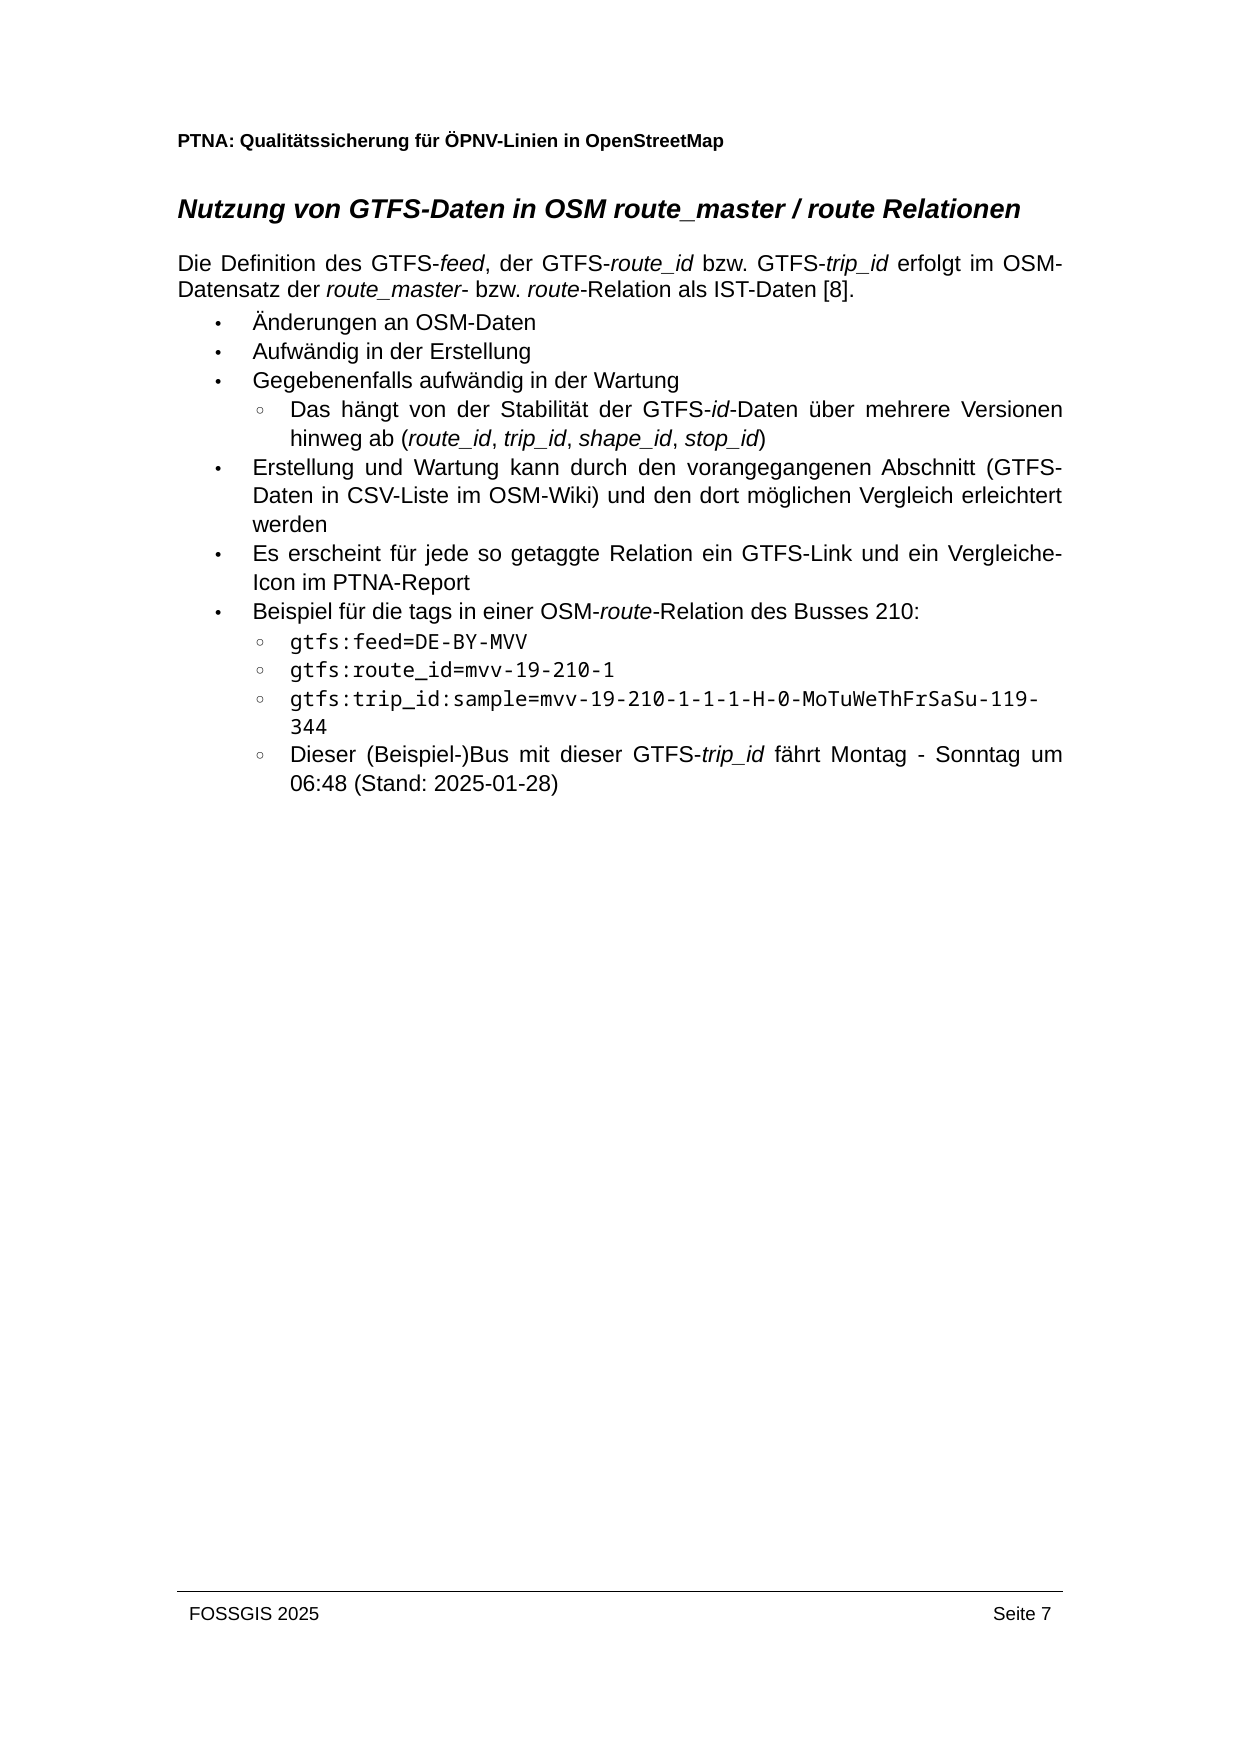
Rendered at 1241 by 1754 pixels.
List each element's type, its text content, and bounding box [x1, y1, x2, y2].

list Es erscheint für jede so getaggte Relation ein GTFS-Link und ein Vergleiche-Icon im PTNA-Report [215, 540, 1063, 596]
list Beispiel für die tags in einer OSM-route-Relation des Busses 210: [215, 598, 1063, 624]
subtitle Nutzung von GTFS-Daten in OSM route_master / route Relationen [177, 193, 1063, 225]
subtitle Die Definition des GTFS-feed, der GTFS-route_id bzw. GTFS-trip_id erfolgt im OSM-Datensatz der route_master- bzw. route-Relation als IST-Daten [8]. [177, 250, 1063, 302]
list Änderungen an OSM-Daten [215, 309, 1063, 335]
list Dieser (Beispiel-)Bus mit dieser GTFS-trip_id fährt Montag - Sonntag um 06:48 (Stand: 2025-01-28) [252, 741, 1063, 796]
list Gegebenenfalls aufwändig in der Wartung [215, 367, 1063, 393]
list gtfs:feed=DE-BY-MVV [252, 627, 1063, 656]
list Aufwändig in der Erstellung [215, 338, 1063, 364]
list Erstellung und Wartung kann durch den vorangegangenen Abschnitt (GTFS-Daten in CSV-Liste im OSM-Wiki) und den dort möglichen Vergleich erleichtert werden [215, 453, 1063, 538]
list gtfs:trip_id:sample=mvv-19-210-1-1-1-H-0-MoTuWeThFrSaSu-119-344 [252, 684, 1063, 741]
list Das hängt von der Stabilität der GTFS-id-Daten über mehrere Versionen hinweg ab (route_id, trip_id, shape_id, stop_id) [252, 396, 1063, 451]
list gtfs:route_id=mvv-19-210-1 [252, 656, 1063, 684]
